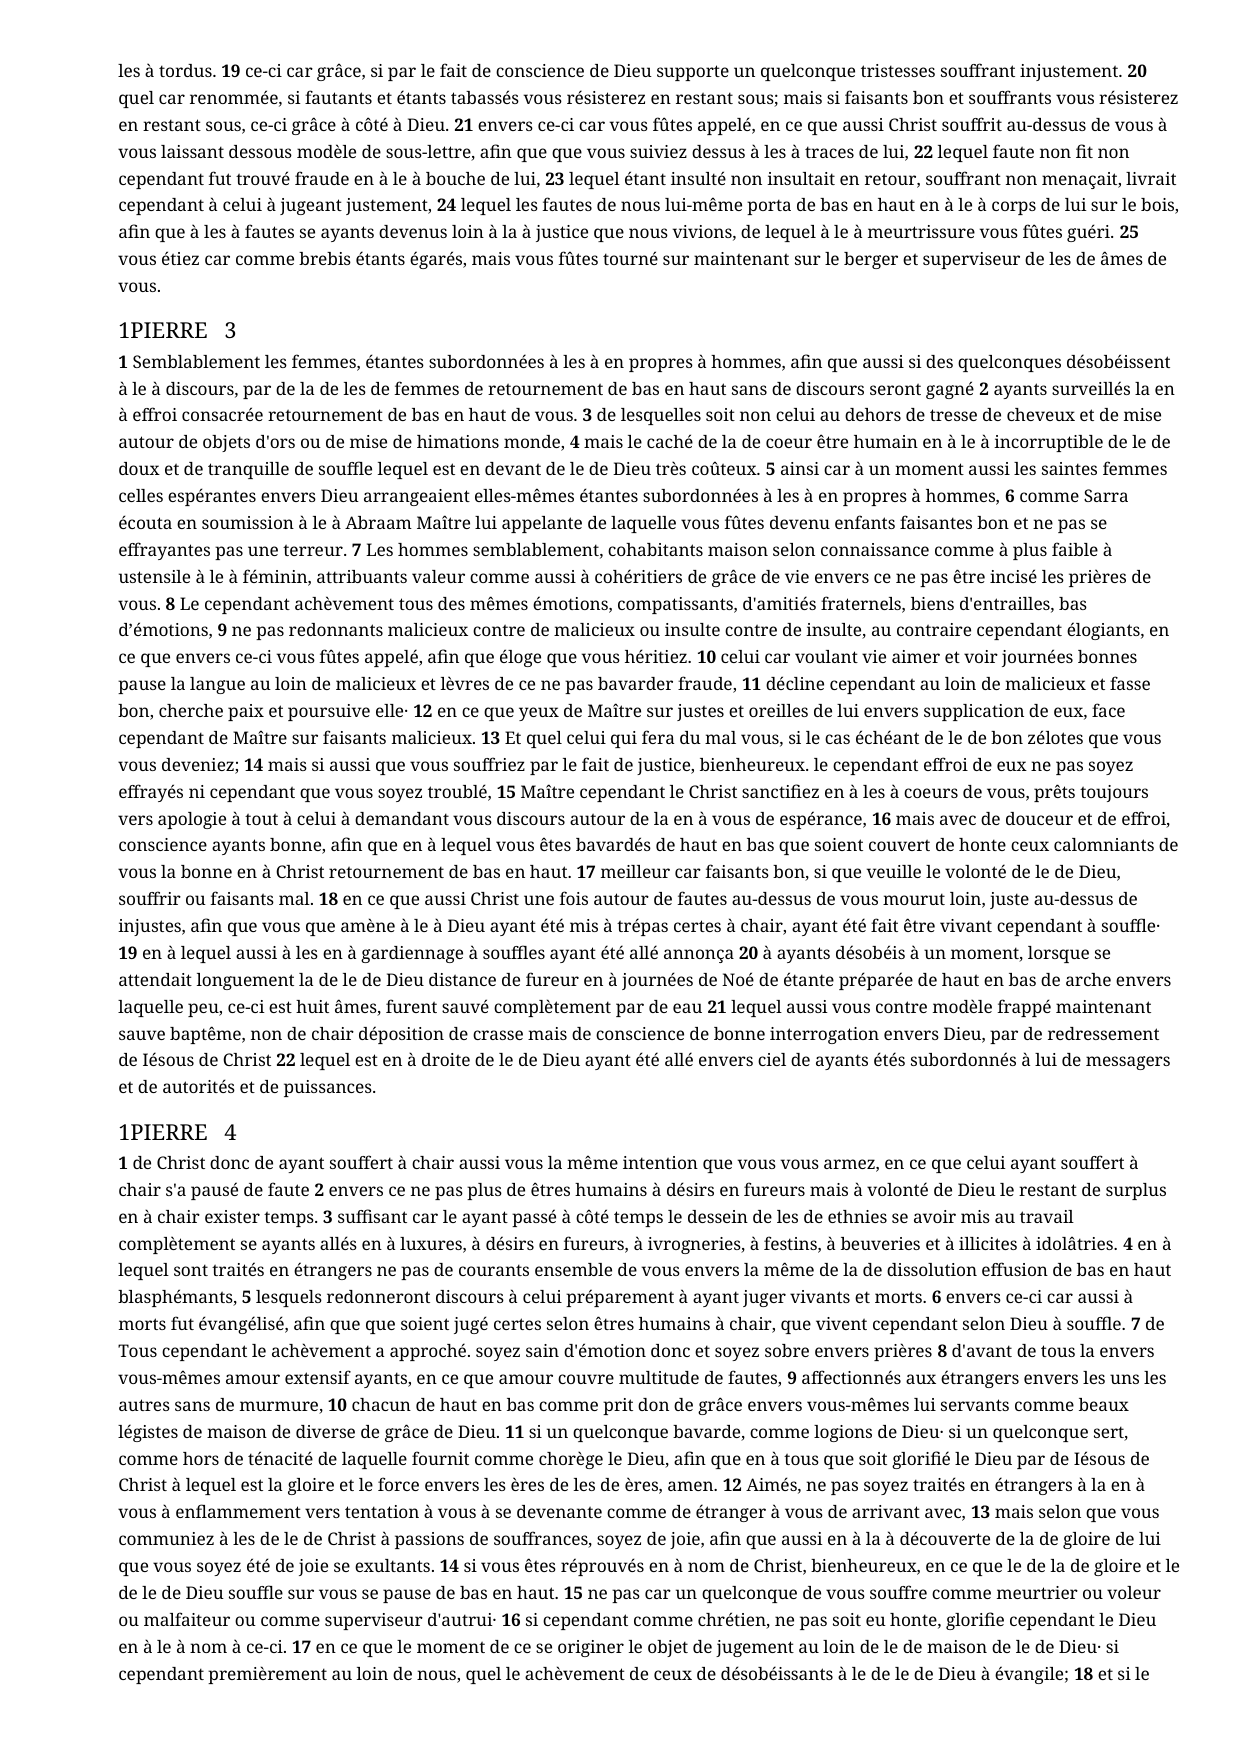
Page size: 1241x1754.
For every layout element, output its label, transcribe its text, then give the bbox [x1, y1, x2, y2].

text 1PIERRE 3 [118, 316, 1181, 345]
text 1 de Christ donc de ayant souffert à chair aussi vous la même intention que vous vous armez, en ce que celui ayant souffert à chair s'a pausé de faute 2 envers ce ne pas plus de êtres humains à désirs en fureurs mais à volonté de Dieu le restant de surplus en à chair exister temps. 3 suffisant car le ayant passé à côté temps le dessein de les de ethnies se avoir mis au travail complètement se ayants allés en à luxures, à désirs en fureurs, à ivrogneries, à festins, à beuveries et à illicites à idolâtries. 4 en à lequel sont traités en étrangers ne pas de courants ensemble de vous envers la même de la de dissolution effusion de bas en haut blasphémants, 5 lesquels redonneront discours à celui préparement à ayant juger vivants et morts. 6 envers ce-ci car aussi à morts fut évangélisé, afin que que soient jugé certes selon êtres humains à chair, que vivent cependant selon Dieu à souffle. 7 de Tous cependant le achèvement a approché. soyez sain d'émotion donc et soyez sobre envers prières 8 d'avant de tous la envers vous-mêmes amour extensif ayants, en ce que amour couvre multitude de fautes, 9 affectionnés aux étrangers envers les uns les autres sans de murmure, 10 chacun de haut en bas comme prit don de grâce envers vous-mêmes lui servants comme beaux légistes de maison de diverse de grâce de Dieu. 11 si un quelconque bavarde, comme logions de Dieu· si un quelconque sert, comme hors de ténacité de laquelle fournit comme chorège le Dieu, afin que en à tous que soit glorifié le Dieu par de Iésous de Christ à lequel est la gloire et le force envers les ères de les de ères, amen. 12 Aimés, ne pas soyez traités en étrangers à la en à vous à enflammement vers tentation à vous à se devenante comme de étranger à vous de arrivant avec, 13 mais selon que vous communiez à les de le de Christ à passions de souffrances, soyez de joie, afin que aussi en à la à découverte de la de gloire de lui que vous soyez été de joie se exultants. 14 si vous êtes réprouvés en à nom de Christ, bienheureux, en ce que le de la de gloire et le de le de Dieu souffle sur vous se pause de bas en haut. 15 ne pas car un quelconque de vous souffre comme meurtrier ou voleur ou malfaiteur ou comme superviseur d'autrui· 16 si cependant comme chrétien, ne pas soit eu honte, glorifie cependant le Dieu en à le à nom à ce-ci. 17 en ce que le moment de ce se originer le objet de jugement au loin de le de maison de le de Dieu· si cependant premièrement au loin de nous, quel le achèvement de ceux de désobéissants à le de le de Dieu à évangile; 18 et si le [118, 1151, 1181, 1685]
text les à tordus. 19 ce-ci car grâce, si par le fait de conscience de Dieu supporte un quelconque tristesses souffrant injustement. 20 quel car renommée, si fautants et étants tabassés vous résisterez en restant sous; mais si faisants bon et souffrants vous résisterez en restant sous, ce-ci grâce à côté à Dieu. 21 envers ce-ci car vous fûtes appelé, en ce que aussi Christ souffrit au-dessus de vous à vous laissant dessous modèle de sous-lettre, afin que que vous suiviez dessus à les à traces de lui, 22 lequel faute non fit non cependant fut trouvé fraude en à le à bouche de lui, 23 lequel étant insulté non insultait en retour, souffrant non menaçait, livrait cependant à celui à jugeant justement, 24 lequel les fautes de nous lui-même porta de bas en haut en à le à corps de lui sur le bois, afin que à les à fautes se ayants devenus loin à la à justice que nous vivions, de lequel à le à meurtrissure vous fûtes guéri. 25 vous étiez car comme brebis étants égarés, mais vous fûtes tourné sur maintenant sur le berger et superviseur de les de âmes de vous. [118, 59, 1181, 297]
text 1 Semblablement les femmes, étantes subordonnées à les à en propres à hommes, afin que aussi si des quelconques désobéissent à le à discours, par de la de les de femmes de retournement de bas en haut sans de discours seront gagné 2 ayants surveillés la en à effroi consacrée retournement de bas en haut de vous. 3 de lesquelles soit non celui au dehors de tresse de cheveux et de mise autour de objets d'ors ou de mise de himations monde, 4 mais le caché de la de coeur être humain en à le à incorruptible de le de doux et de tranquille de souffle lequel est en devant de le de Dieu très coûteux. 5 ainsi car à un moment aussi les saintes femmes celles espérantes envers Dieu arrangeaient elles-mêmes étantes subordonnées à les à en propres à hommes, 6 comme Sarra écouta en soumission à le à Abraam Maître lui appelante de laquelle vous fûtes devenu enfants faisantes bon et ne pas se effrayantes pas une terreur. 7 Les hommes semblablement, cohabitants maison selon connaissance comme à plus faible à ustensile à le à féminin, attribuants valeur comme aussi à cohéritiers de grâce de vie envers ce ne pas être incisé les prières de vous. 8 Le cependant achèvement tous des mêmes émotions, compatissants, d'amitiés fraternels, biens d'entrailles, bas d’émotions, 9 ne pas redonnants malicieux contre de malicieux ou insulte contre de insulte, au contraire cependant élogiants, en ce que envers ce-ci vous fûtes appelé, afin que éloge que vous héritiez. 10 celui car voulant vie aimer et voir journées bonnes pause la langue au loin de malicieux et lèvres de ce ne pas bavarder fraude, 11 décline cependant au loin de malicieux et fasse bon, cherche paix et poursuive elle· 12 en ce que yeux de Maître sur justes et oreilles de lui envers supplication de eux, face cependant de Maître sur faisants malicieux. 13 Et quel celui qui fera du mal vous, si le cas échéant de le de bon zélotes que vous vous deveniez; 14 mais si aussi que vous souffriez par le fait de justice, bienheureux. le cependant effroi de eux ne pas soyez effrayés ni cependant que vous soyez troublé, 15 Maître cependant le Christ sanctifiez en à les à coeurs de vous, prêts toujours vers apologie à tout à celui à demandant vous discours autour de la en à vous de espérance, 16 mais avec de douceur et de effroi, conscience ayants bonne, afin que en à lequel vous êtes bavardés de haut en bas que soient couvert de honte ceux calomniants de vous la bonne en à Christ retournement de bas en haut. 17 meilleur car faisants bon, si que veuille le volonté de le de Dieu, souffrir ou faisants mal. 18 en ce que aussi Christ une fois autour de fautes au-dessus de vous mourut loin, juste au-dessus de injustes, afin que vous que amène à le à Dieu ayant été mis à trépas certes à chair, ayant été fait être vivant cependant à souffle· 19 en à lequel aussi à les en à gardiennage à souffles ayant été allé annonça 20 à ayants désobéis à un moment, lorsque se attendait longuement la de le de Dieu distance de fureur en à journées de Noé de étante préparée de haut en bas de arche envers laquelle peu, ce-ci est huit âmes, furent sauvé complètement par de eau 21 lequel aussi vous contre modèle frappé maintenant sauve baptême, non de chair déposition de crasse mais de conscience de bonne interrogation envers Dieu, par de redressement de Iésous de Christ 22 lequel est en à droite de le de Dieu ayant été allé envers ciel de ayants étés subordonnés à lui de messagers et de autorités et de puissances. [118, 350, 1181, 1099]
text 1PIERRE 4 [118, 1117, 1181, 1147]
